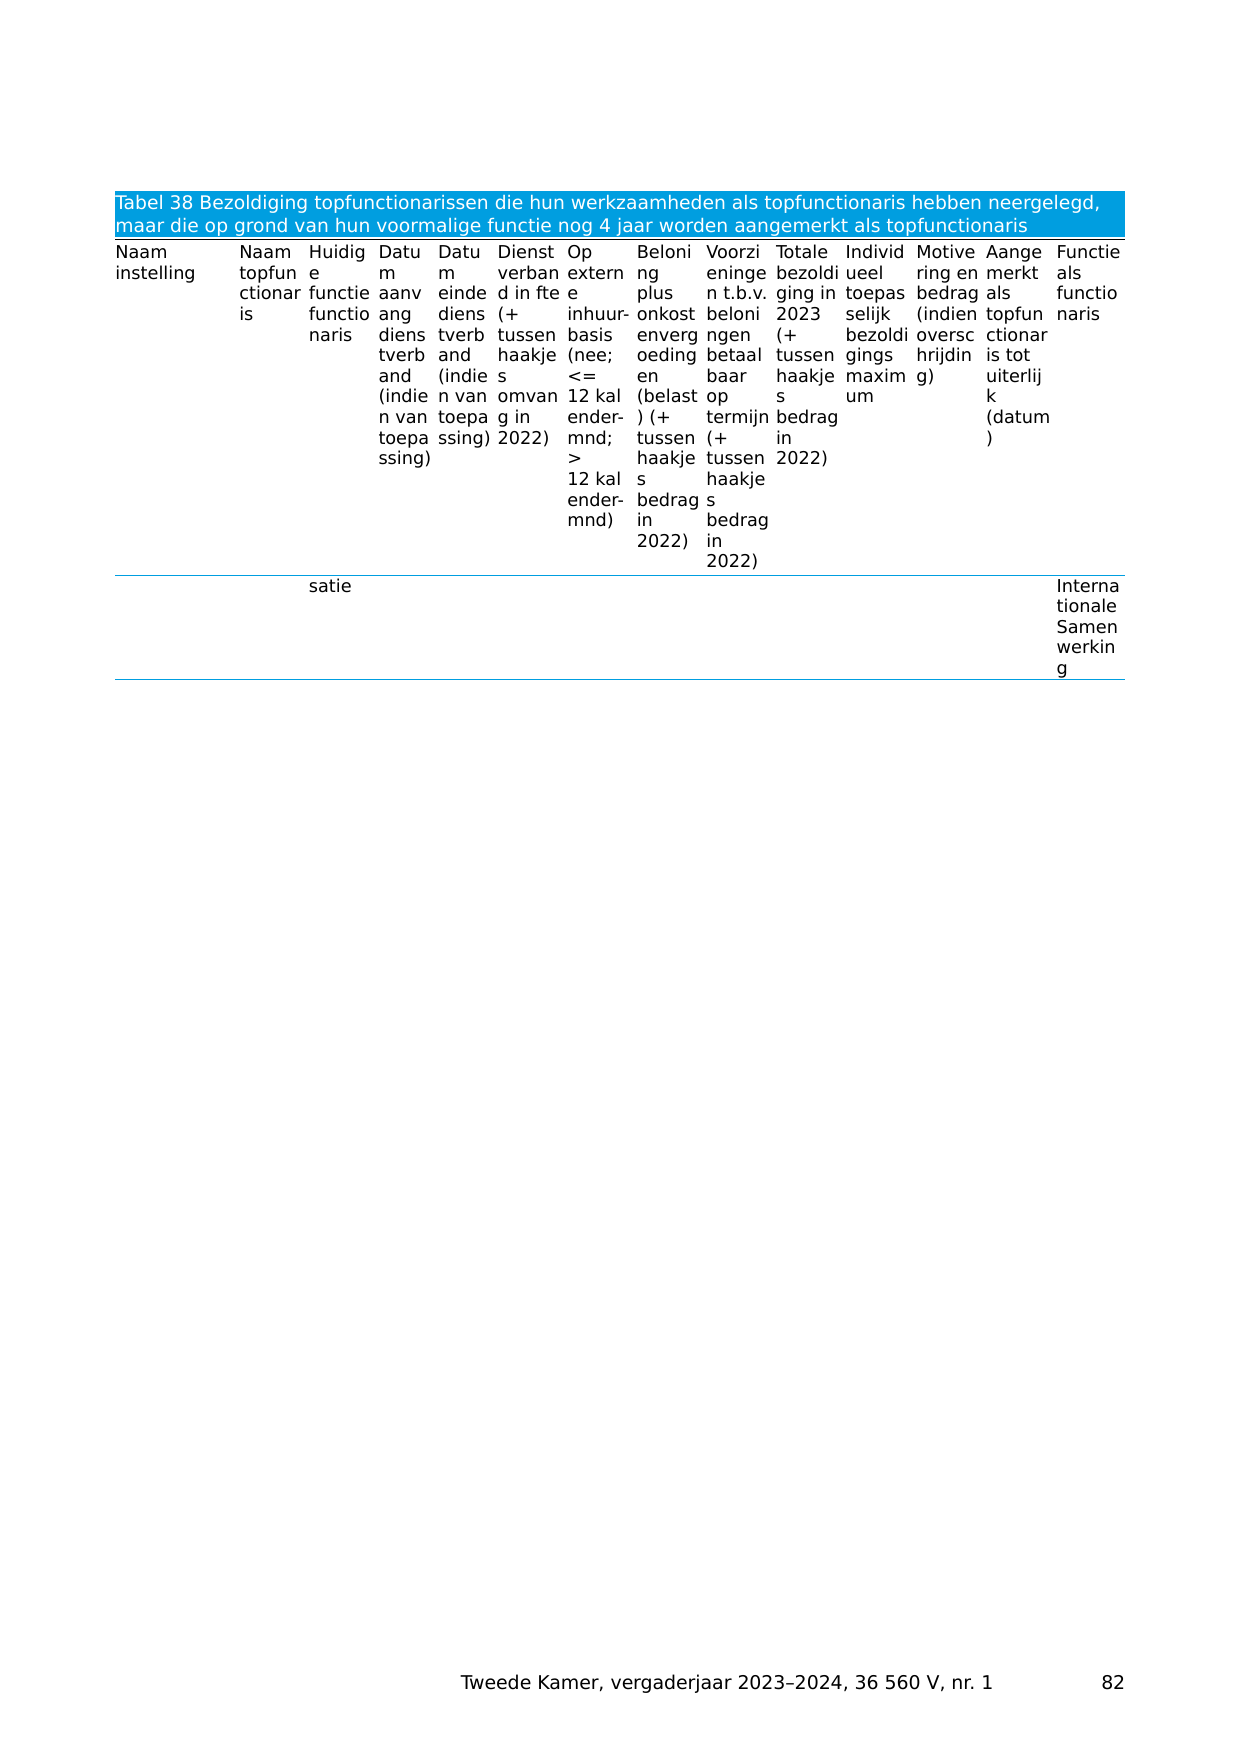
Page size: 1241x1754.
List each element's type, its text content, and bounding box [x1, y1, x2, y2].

table_cell [634, 576, 703, 679]
table_cell Individueel toepasselijk bezoldigingsmaximum [843, 240, 913, 575]
table_cell [495, 576, 564, 679]
table_cell Internationale Samenwerking [1054, 576, 1125, 679]
table_cell [115, 576, 236, 679]
table_cell [773, 576, 842, 679]
table_cell Beloning plus onkostenvergoedingen (belast) (+ tussen haakjes bedrag in 2022) [634, 240, 703, 575]
table_cell Voorzieningen t.b.v. beloningen betaalbaar op termijn (+ tussen haakjes bedrag in 2022) [703, 240, 773, 575]
table_cell Naam instelling [115, 240, 236, 575]
table_cell Op externe inhuur-basis (nee; <= 12 kalender-mnd; > 12 kalender-mnd) [564, 240, 634, 575]
table_cell [375, 576, 435, 679]
table_cell Functie als functionaris [1054, 240, 1125, 575]
table_cell Datum einde dienstverband (indien van toepassing) [435, 240, 494, 575]
table_cell Huidige functie functionaris [306, 240, 375, 575]
table_cell [983, 576, 1053, 679]
table_cell satie [306, 576, 375, 679]
table_cell Datum aanvang dienstverband (indien van toepassing) [375, 240, 435, 575]
table_cell [564, 576, 634, 679]
table_cell [843, 576, 913, 679]
table_cell Aangemerkt als topfunctionaris tot uiterlijk (datum) [983, 240, 1053, 575]
table_cell Naam topfunctionaris [236, 240, 306, 575]
table_cell [703, 576, 773, 679]
table_cell Dienstverband in fte (+ tussen haakjes omvang in 2022) [495, 240, 564, 575]
table_cell [435, 576, 494, 679]
table_cell [913, 576, 983, 679]
table_cell [236, 576, 306, 679]
table_cell Totale bezoldiging in 2023 (+ tussen haakjes bedrag in 2022) [773, 240, 842, 575]
table_cell Motivering en bedrag (indien overschrijding) [913, 240, 983, 575]
